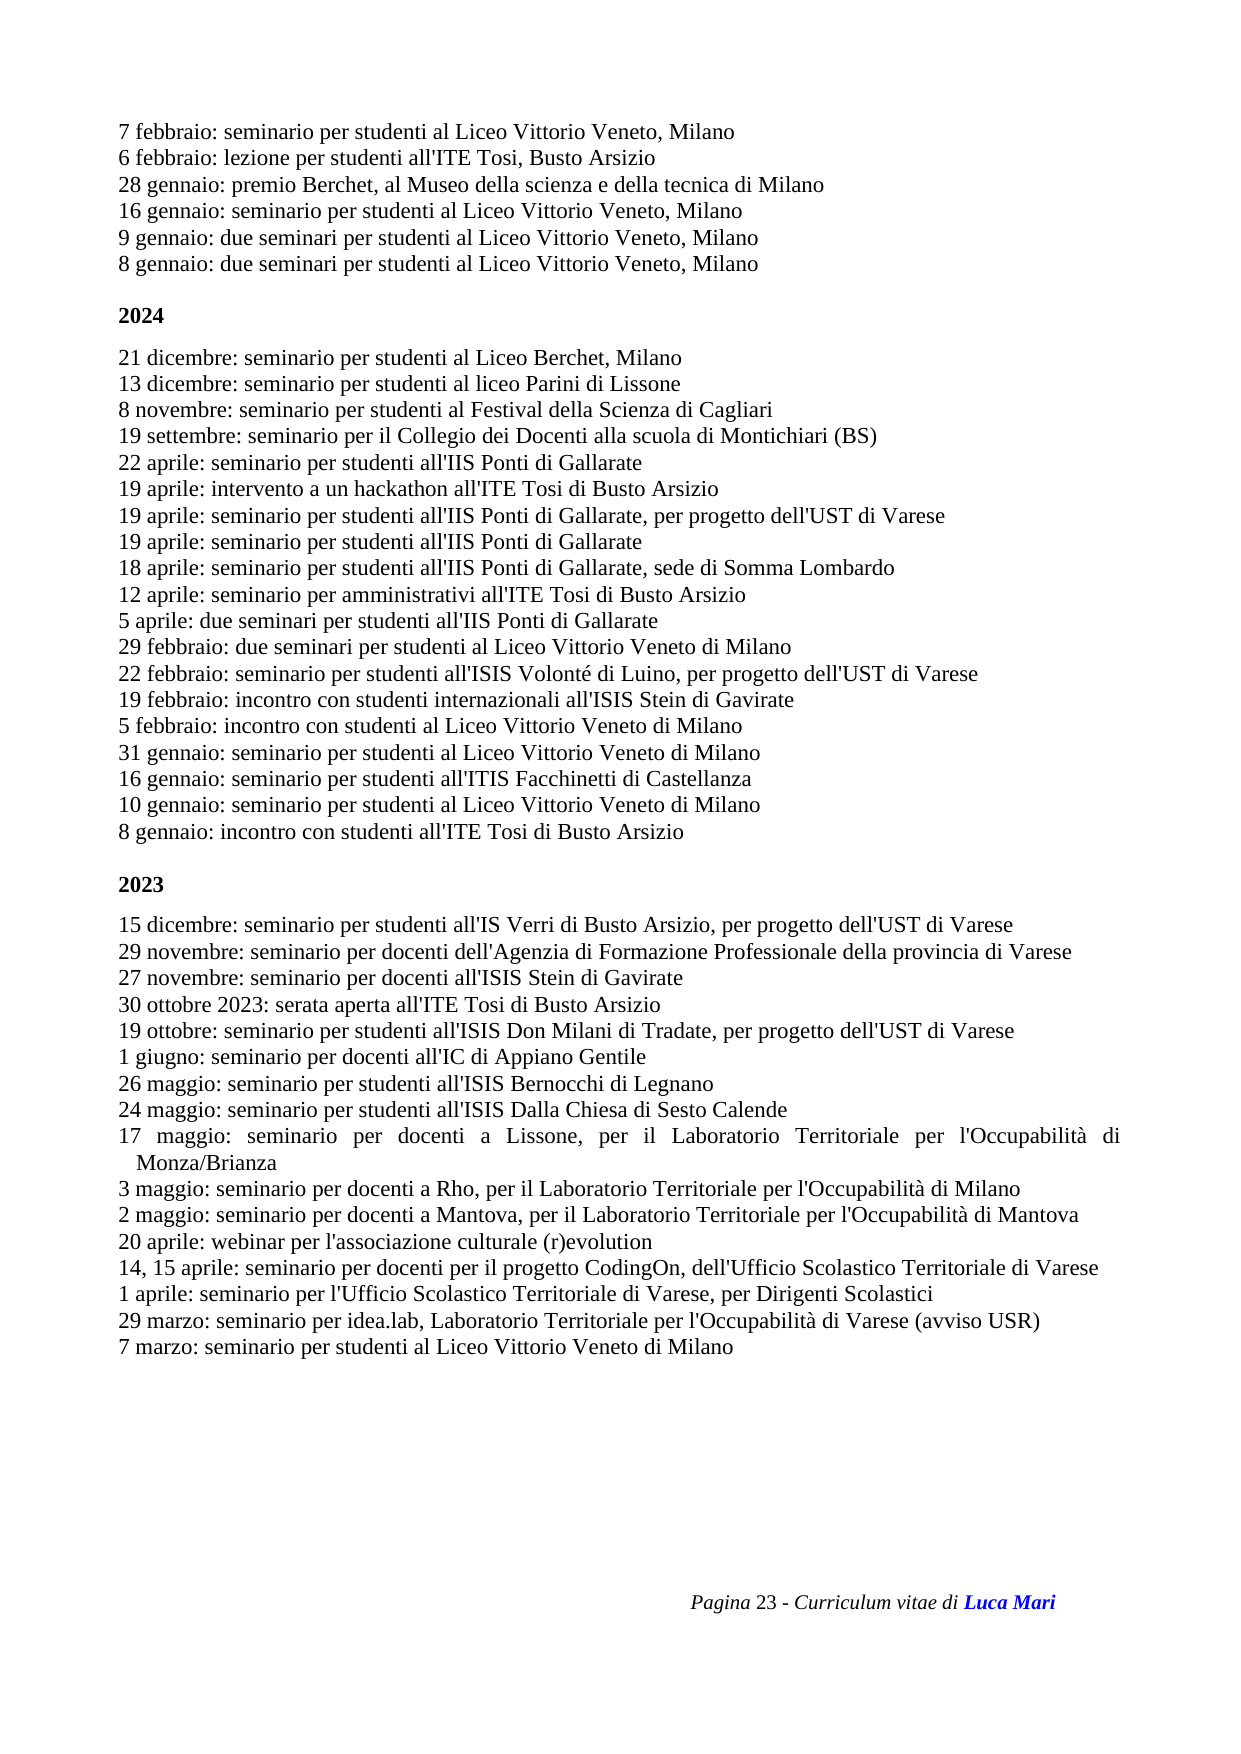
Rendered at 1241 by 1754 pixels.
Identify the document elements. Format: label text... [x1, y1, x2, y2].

text 1 aprile: seminario per l'Ufficio Scolastico Territoriale di Varese, per Dirigenti Scolastici [118, 1281, 1122, 1307]
text 5 aprile: due seminari per studenti all'IIS Ponti di Gallarate [118, 607, 1122, 633]
text 14, 15 aprile: seminario per docenti per il progetto CodingOn, dell'Ufficio Scolastico Territoriale di Varese [118, 1254, 1122, 1281]
text 6 febbraio: lezione per studenti all'ITE Tosi, Busto Arsizio [118, 144, 1122, 171]
text 19 aprile: seminario per studenti all'IIS Ponti di Gallarate [118, 528, 1122, 554]
text 18 aprile: seminario per studenti all'IIS Ponti di Gallarate, sede di Somma Lombardo [118, 554, 1122, 581]
text 5 febbraio: incontro con studenti al Liceo Vittorio Veneto di Milano [118, 712, 1122, 739]
text 16 gennaio: seminario per studenti al Liceo Vittorio Veneto, Milano [118, 197, 1122, 223]
text 3 maggio: seminario per docenti a Rho, per il Laboratorio Territoriale per l'Occupabilità di Milano [118, 1175, 1122, 1201]
text 19 ottobre: seminario per studenti all'ISIS Don Milani di Tradate, per progetto dell'UST di Varese [118, 1017, 1122, 1043]
text 22 aprile: seminario per studenti all'IIS Ponti di Gallarate [118, 449, 1122, 475]
text 7 marzo: seminario per studenti al Liceo Vittorio Veneto di Milano [118, 1333, 1122, 1359]
text 21 dicembre: seminario per studenti al Liceo Berchet, Milano [118, 343, 1122, 370]
text 8 novembre: seminario per studenti al Festival della Scienza di Cagliari [118, 396, 1122, 423]
text 10 gennaio: seminario per studenti al Liceo Vittorio Veneto di Milano [118, 792, 1122, 818]
text 29 febbraio: due seminari per studenti al Liceo Vittorio Veneto di Milano [118, 633, 1122, 660]
text 16 gennaio: seminario per studenti all'ITIS Facchinetti di Castellanza [118, 765, 1122, 792]
text 31 gennaio: seminario per studenti al Liceo Vittorio Veneto di Milano [118, 739, 1122, 765]
text 9 gennaio: due seminari per studenti al Liceo Vittorio Veneto, Milano [118, 223, 1122, 250]
text 2023 [118, 871, 1122, 897]
text 13 dicembre: seminario per studenti al liceo Parini di Lissone [118, 370, 1122, 396]
text 28 gennaio: premio Berchet, al Museo della scienza e della tecnica di Milano [118, 171, 1122, 197]
text 24 maggio: seminario per studenti all'ISIS Dalla Chiesa di Sesto Calende [118, 1096, 1122, 1122]
text 7 febbraio: seminario per studenti al Liceo Vittorio Veneto, Milano [118, 118, 1122, 144]
text 2024 [118, 303, 1122, 329]
text 1 giugno: seminario per docenti all'IC di Appiano Gentile [118, 1043, 1122, 1070]
text 2 maggio: seminario per docenti a Mantova, per il Laboratorio Territoriale per l'Occupabilità di Mantova [118, 1201, 1122, 1228]
text 27 novembre: seminario per docenti all'ISIS Stein di Gavirate [118, 964, 1122, 991]
text 22 febbraio: seminario per studenti all'ISIS Volonté di Luino, per progetto dell'UST di Varese [118, 660, 1122, 686]
text 19 aprile: seminario per studenti all'IIS Ponti di Gallarate, per progetto dell'UST di Varese [118, 502, 1122, 528]
text 26 maggio: seminario per studenti all'ISIS Bernocchi di Legnano [118, 1070, 1122, 1096]
text 8 gennaio: incontro con studenti all'ITE Tosi di Busto Arsizio [118, 818, 1122, 844]
text 29 novembre: seminario per docenti dell'Agenzia di Formazione Professionale della provincia di Varese [118, 938, 1122, 964]
text 19 aprile: intervento a un hackathon all'ITE Tosi di Busto Arsizio [118, 475, 1122, 502]
text 19 settembre: seminario per il Collegio dei Docenti alla scuola di Montichiari (BS) [118, 423, 1122, 449]
text 29 marzo: seminario per idea.lab, Laboratorio Territoriale per l'Occupabilità di Varese (avviso USR) [118, 1307, 1122, 1333]
text 15 dicembre: seminario per studenti all'IS Verri di Busto Arsizio, per progetto dell'UST di Varese [118, 912, 1122, 938]
text 30 ottobre 2023: serata aperta all'ITE Tosi di Busto Arsizio [118, 991, 1122, 1017]
text 19 febbraio: incontro con studenti internazionali all'ISIS Stein di Gavirate [118, 686, 1122, 712]
text 17 maggio: seminario per docenti a Lissone, per il Laboratorio Territoriale per l'Occupabilità di Monza/Brianza [118, 1122, 1122, 1175]
text 12 aprile: seminario per amministrativi all'ITE Tosi di Busto Arsizio [118, 581, 1122, 607]
text 8 gennaio: due seminari per studenti al Liceo Vittorio Veneto, Milano [118, 250, 1122, 276]
text 20 aprile: webinar per l'associazione culturale (r)evolution [118, 1228, 1122, 1254]
